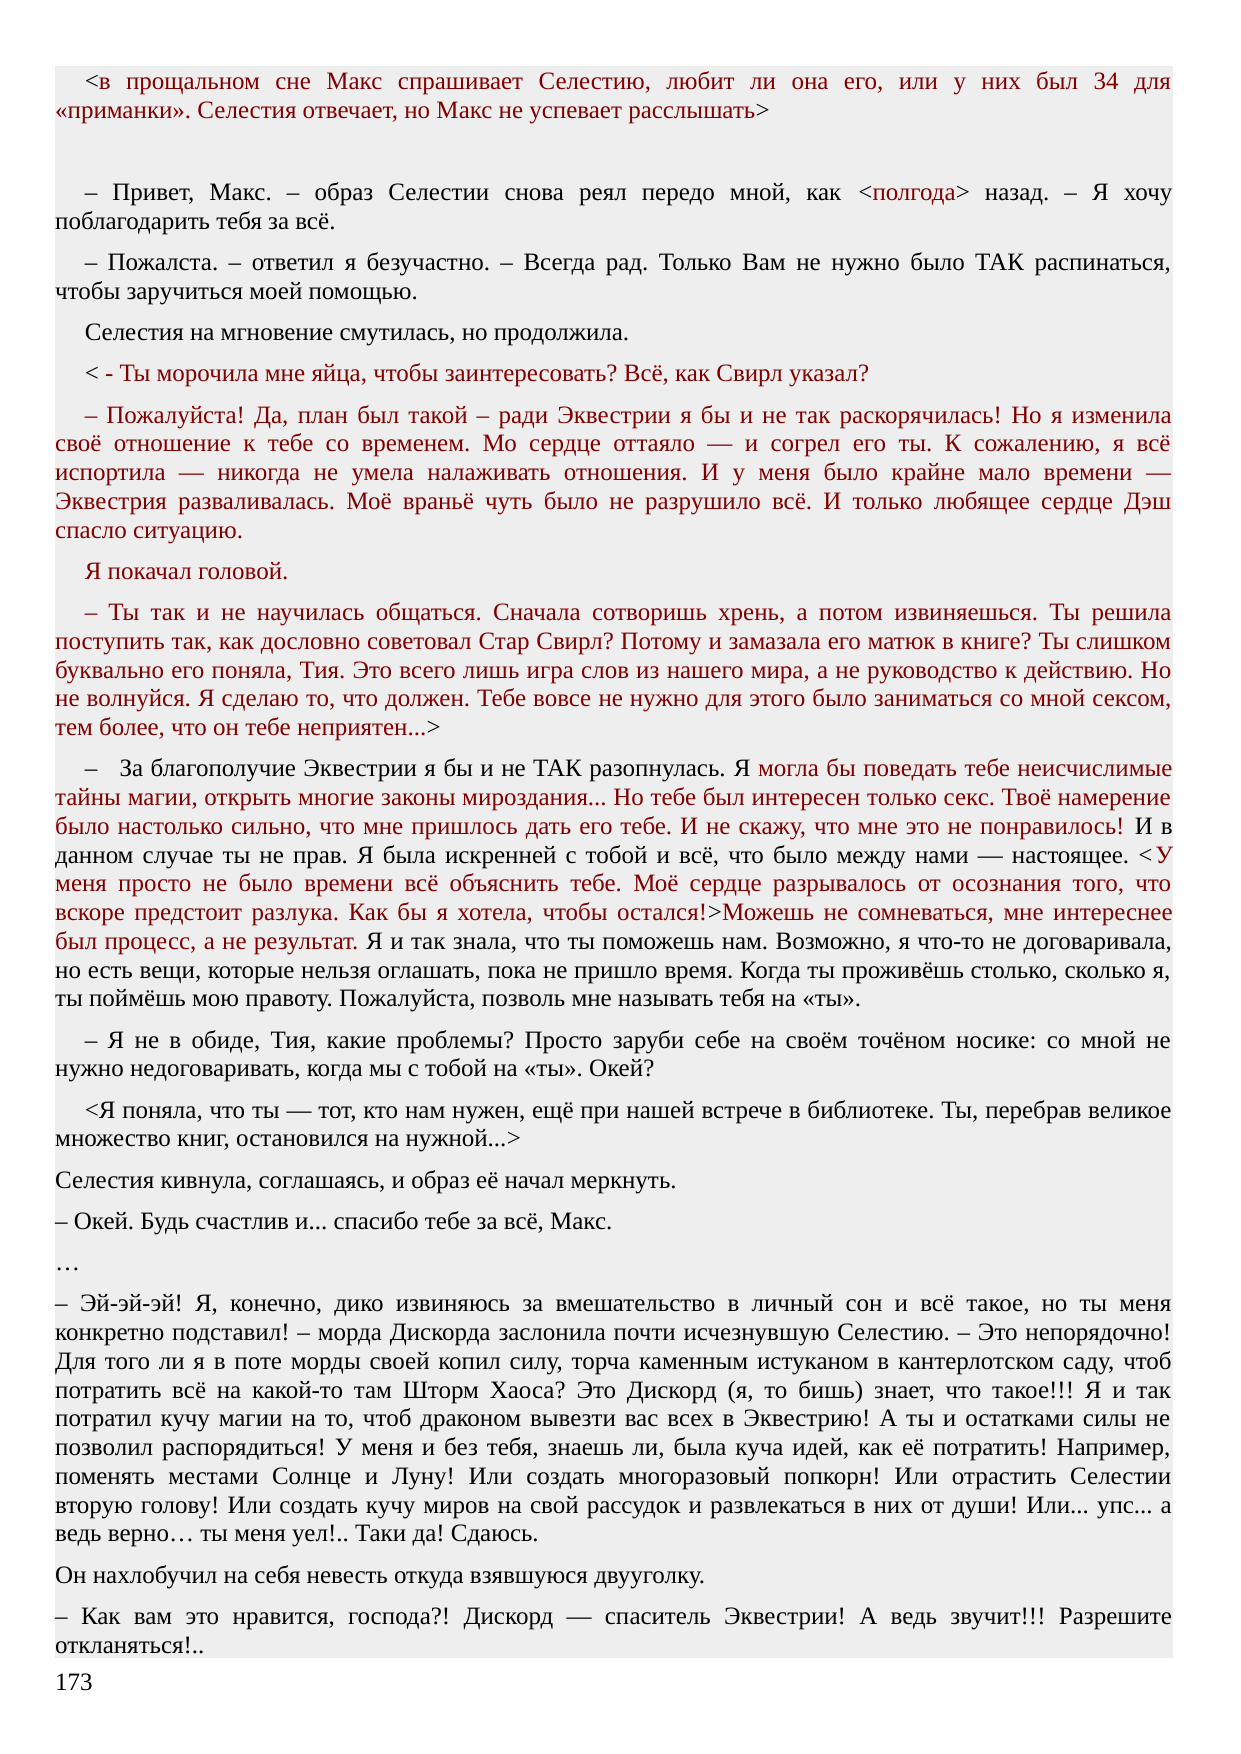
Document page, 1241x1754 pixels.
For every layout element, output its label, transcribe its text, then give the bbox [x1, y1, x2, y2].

text – Пожалуйста! Да, план был такой – ради Эквестрии я бы и не так раскорячилась! Но я изменила своё отношение к тебе со временем. Мо сердце оттаяло — и согрел его ты. К сожалению, я всё испортила — никогда не умела налаживать отношения. И у меня было крайне мало времени — Эквестрия разваливалась. Моё враньё чуть было не разрушило всё. И только любящее сердце Дэш спасло ситуацию. [55, 400, 1173, 543]
text – Я не в обиде, Тия, какие проблемы? Просто заруби себе на своём точёном носике: со мной не нужно недоговаривать, когда мы с тобой на «ты». Окей? [55, 1025, 1173, 1082]
text <в прощальном сне Макс спрашивает Селестию, любит ли она его, или у них был 34 для «приманки». Селестия отвечает, но Макс не успевает расслышать> [55, 66, 1173, 123]
text <Я поняла, что ты — тот, кто нам нужен, ещё при нашей встрече в библиотеке. Ты, перебрав великое множество книг, остановился на нужной...> [55, 1095, 1173, 1152]
text – Эй-эй-эй! Я, конечно, дико извиняюсь за вмешательство в личный сон и всё такое, но ты меня конкретно подставил! – морда Дискорда заслонила почти исчезнувшую Селестию. – Это непорядочно! Для того ли я в поте морды своей копил силу, торча каменным истуканом в кантерлотском саду, чтоб потратить всё на какой-то там Шторм Хаоса? Это Дискорд (я, то бишь) знает, что такое!!! Я и так потратил кучу магии на то, чтоб драконом вывезти вас всех в Эквестрию! А ты и остатками силы не позволил распорядиться! У меня и без тебя, знаешь ли, была куча идей, как её потратить! Например, поменять местами Солнце и Луну! Или создать многоразовый попкорн! Или отрастить Селестии вторую голову! Или создать кучу миров на свой рассудок и развлекаться в них от души! Или... упс... а ведь верно… ты меня уел!.. Таки да! Сдаюсь. [55, 1288, 1173, 1547]
text Я покачал головой. [55, 556, 1173, 585]
text Селестия кивнула, соглашаясь, и образ её начал меркнуть. [55, 1165, 1173, 1193]
text Он нахлобучил на себя невесть откуда взявшуюся двууголку. [55, 1560, 1173, 1588]
text – Пожалста. – ответил я безучастно. – Всегда рад. Только Вам не нужно было ТАК распинаться, чтобы заручиться моей помощью. [55, 247, 1173, 305]
text – Окей. Будь счастлив и... спасибо тебе за всё, Макс. [55, 1206, 1173, 1235]
text – Как вам это нравится, господа?! Дискорд — спаситель Эквестрии! А ведь звучит!!! Разрешите откланяться!.. [55, 1601, 1173, 1658]
text < - Ты морочила мне яйца, чтобы заинтересовать? Всё, как Свирл указал? [55, 358, 1173, 387]
text – Привет, Макс. – образ Селестии снова реял передо мной, как <полгода> назад. – Я хочу поблагодарить тебя за всё. [55, 177, 1173, 235]
text … [55, 1247, 1173, 1276]
text Селестия на мгновение смутилась, но продолжила. [55, 317, 1173, 346]
text – Ты так и не научилась общаться. Сначала сотворишь хрень, а потом извиняешься. Ты решила поступить так, как дословно советовал Стар Свирл? Потому и замазала его матюк в книге? Ты слишком буквально его поняла, Тия. Это всего лишь игра слов из нашего мира, а не руководство к действию. Но не волнуйся. Я сделаю то, что должен. Тебе вовсе не нужно для этого было заниматься со мной сексом, тем более, что он тебе неприятен...> [55, 597, 1173, 741]
text – За благополучие Эквестрии я бы и не ТАК разопнулась. Я могла бы поведать тебе неисчислимые тайны магии, открыть многие законы мироздания... Но тебе был интересен только секс. Твоё намерение было настолько сильно, что мне пришлось дать его тебе. И не скажу, что мне это не понравилось! И в данном случае ты не прав. Я была искренней с тобой и всё, что было между нами — настоящее. <У меня просто не было времени всё объяснить тебе. Моё сердце разрывалось от осознания того, что вскоре предстоит разлука. Как бы я хотела, чтобы остался!>Можешь не сомневаться, мне интереснее был процесс, а не результат. Я и так знала, что ты поможешь нам. Возможно, я что-то не договаривала, но есть вещи, которые нельзя оглашать, пока не пришло время. Когда ты проживёшь столько, сколько я, ты поймёшь мою правоту. Пожалуйста, позволь мне называть тебя на «ты». [55, 753, 1173, 1012]
